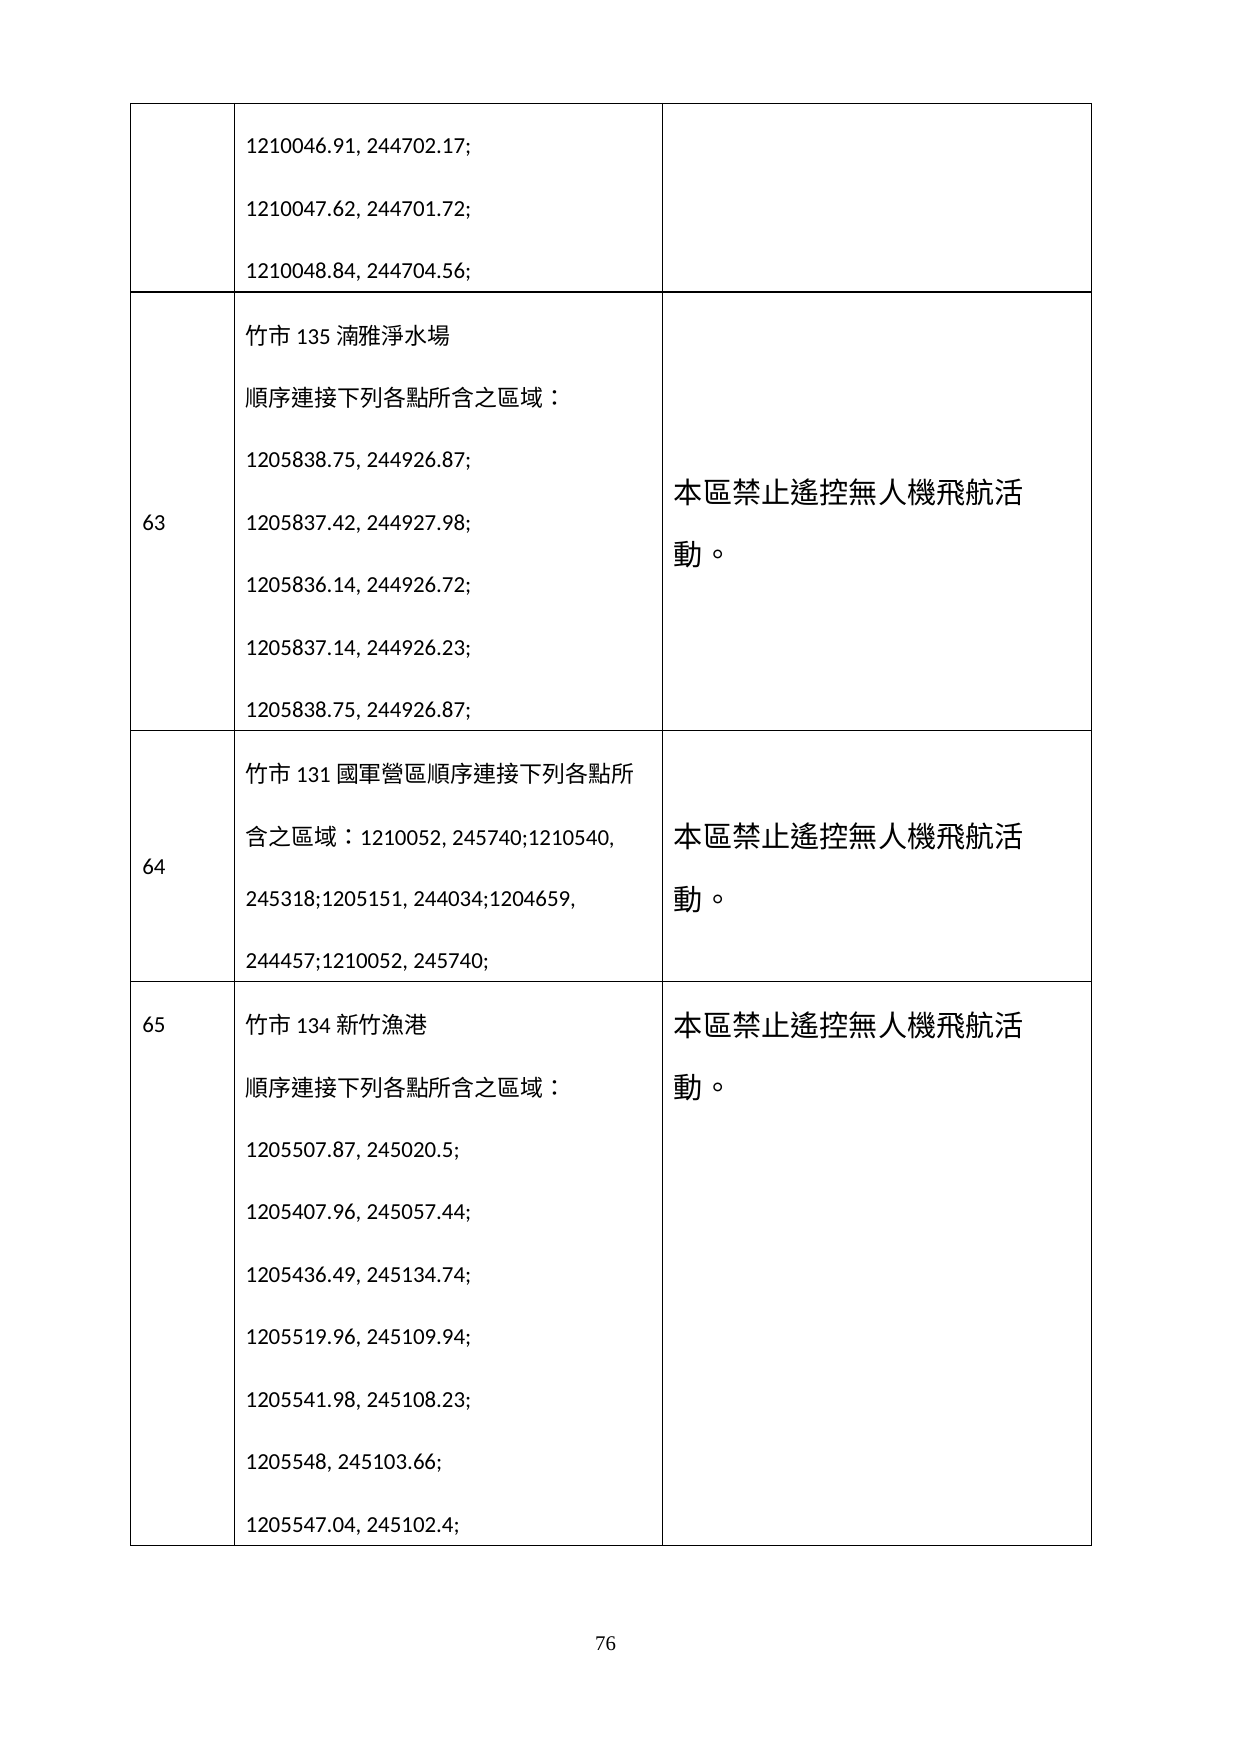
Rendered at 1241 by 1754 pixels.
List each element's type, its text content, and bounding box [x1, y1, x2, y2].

table_cell 65 [131, 982, 234, 1544]
table_cell [663, 104, 1091, 291]
table_cell 1210046.91, 244702.17; 1210047.62, 244701.72; 1210048.84, 244704.56; [235, 104, 662, 291]
table_cell 63 [131, 293, 234, 730]
table_cell 竹市134 新竹漁港 順序連接下列各點所含之區域： 1205507.87, 245020.5; 1205407.96, 245057.44; 1205436.49, 245134.74; 1205519.96, 245109.94; 1205541.98, 245108.23; 1205548, 245103.66; 1205547.04, 245102.4; [235, 982, 662, 1544]
table_cell 本區禁止遙控無人機飛航活動。 [663, 293, 1091, 730]
table_cell 64 [131, 731, 234, 981]
table_cell 竹市131 國軍營區順序連接下列各點所含之區域：1210052, 245740;1210540, 245318;1205151, 244034;1204659, 244457;1210052, 245740; [235, 731, 662, 981]
table_cell [131, 104, 234, 291]
table_cell 本區禁止遙控無人機飛航活動。 [663, 731, 1091, 981]
table_cell 竹市135 湳雅淨水場 順序連接下列各點所含之區域： 1205838.75, 244926.87; 1205837.42, 244927.98; 1205836.14, 244926.72; 1205837.14, 244926.23; 1205838.75, 244926.87; [235, 293, 662, 730]
table_cell 本區禁止遙控無人機飛航活動。 [663, 982, 1091, 1544]
